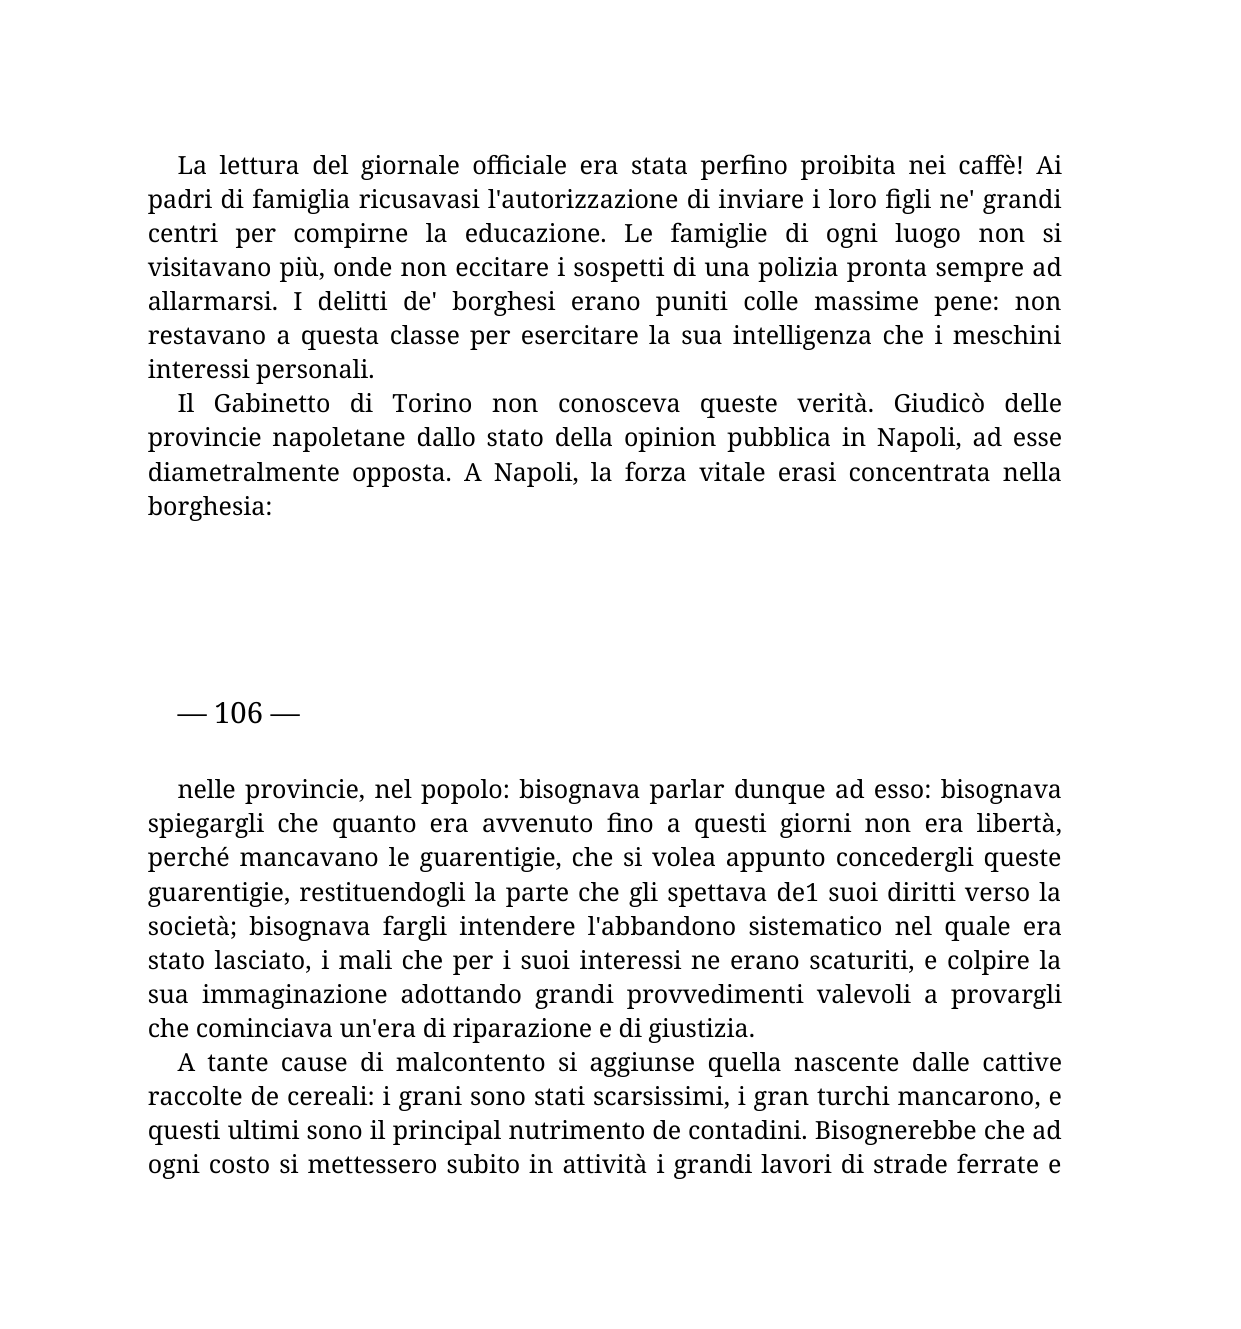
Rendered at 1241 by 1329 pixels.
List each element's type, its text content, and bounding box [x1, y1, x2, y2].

text nelle provincie, nel popolo: bisognava parlar dunque ad esso: bisognava spiegargli che quanto era avvenuto fino a questi giorni non era libertà, perché mancavano le guarentigie, che si volea appunto concedergli queste guarentigie, restituendogli la parte che gli spettava de1 suoi diritti verso la società; bisognava fargli intendere l'abbandono sistematico nel quale era stato lasciato, i mali che per i suoi interessi ne erano scaturiti, e colpire la sua immaginazione adottando grandi provvedimenti valevoli a provargli che cominciava un'era di riparazione e di giustizia. [148, 772, 1063, 1044]
text A tante cause di malcontento si aggiunse quella nascente dalle cattive raccolte de cereali: i grani sono stati scarsissimi, i gran turchi mancarono, e questi ultimi sono il principal nutrimento de contadini. Bisognerebbe che ad ogni costo si mettessero subito in attività i grandi lavori di strade ferrate e [148, 1044, 1063, 1181]
text Il Gabinetto di Torino non conosceva queste verità. Giudicò delle provincie napoletane dallo stato della opinion pubblica in Napoli, ad esse diametralmente opposta. A Napoli, la forza vitale erasi concentrata nella borghesia: [148, 386, 1063, 522]
text La lettura del giornale officiale era stata perfino proibita nei caffè! Ai padri di famiglia ricusavasi l'autorizzazione di inviare i loro figli ne' grandi centri per compirne la educazione. Le famiglie di ogni luogo non si visitavano più, onde non eccitare i sospetti di una polizia pronta sempre ad allarmarsi. I delitti de' borghesi erano puniti colle massime pene: non restavano a questa classe per esercitare la sua intelligenza che i meschini interessi personali. [148, 148, 1063, 386]
text — 106 — [148, 693, 1063, 732]
